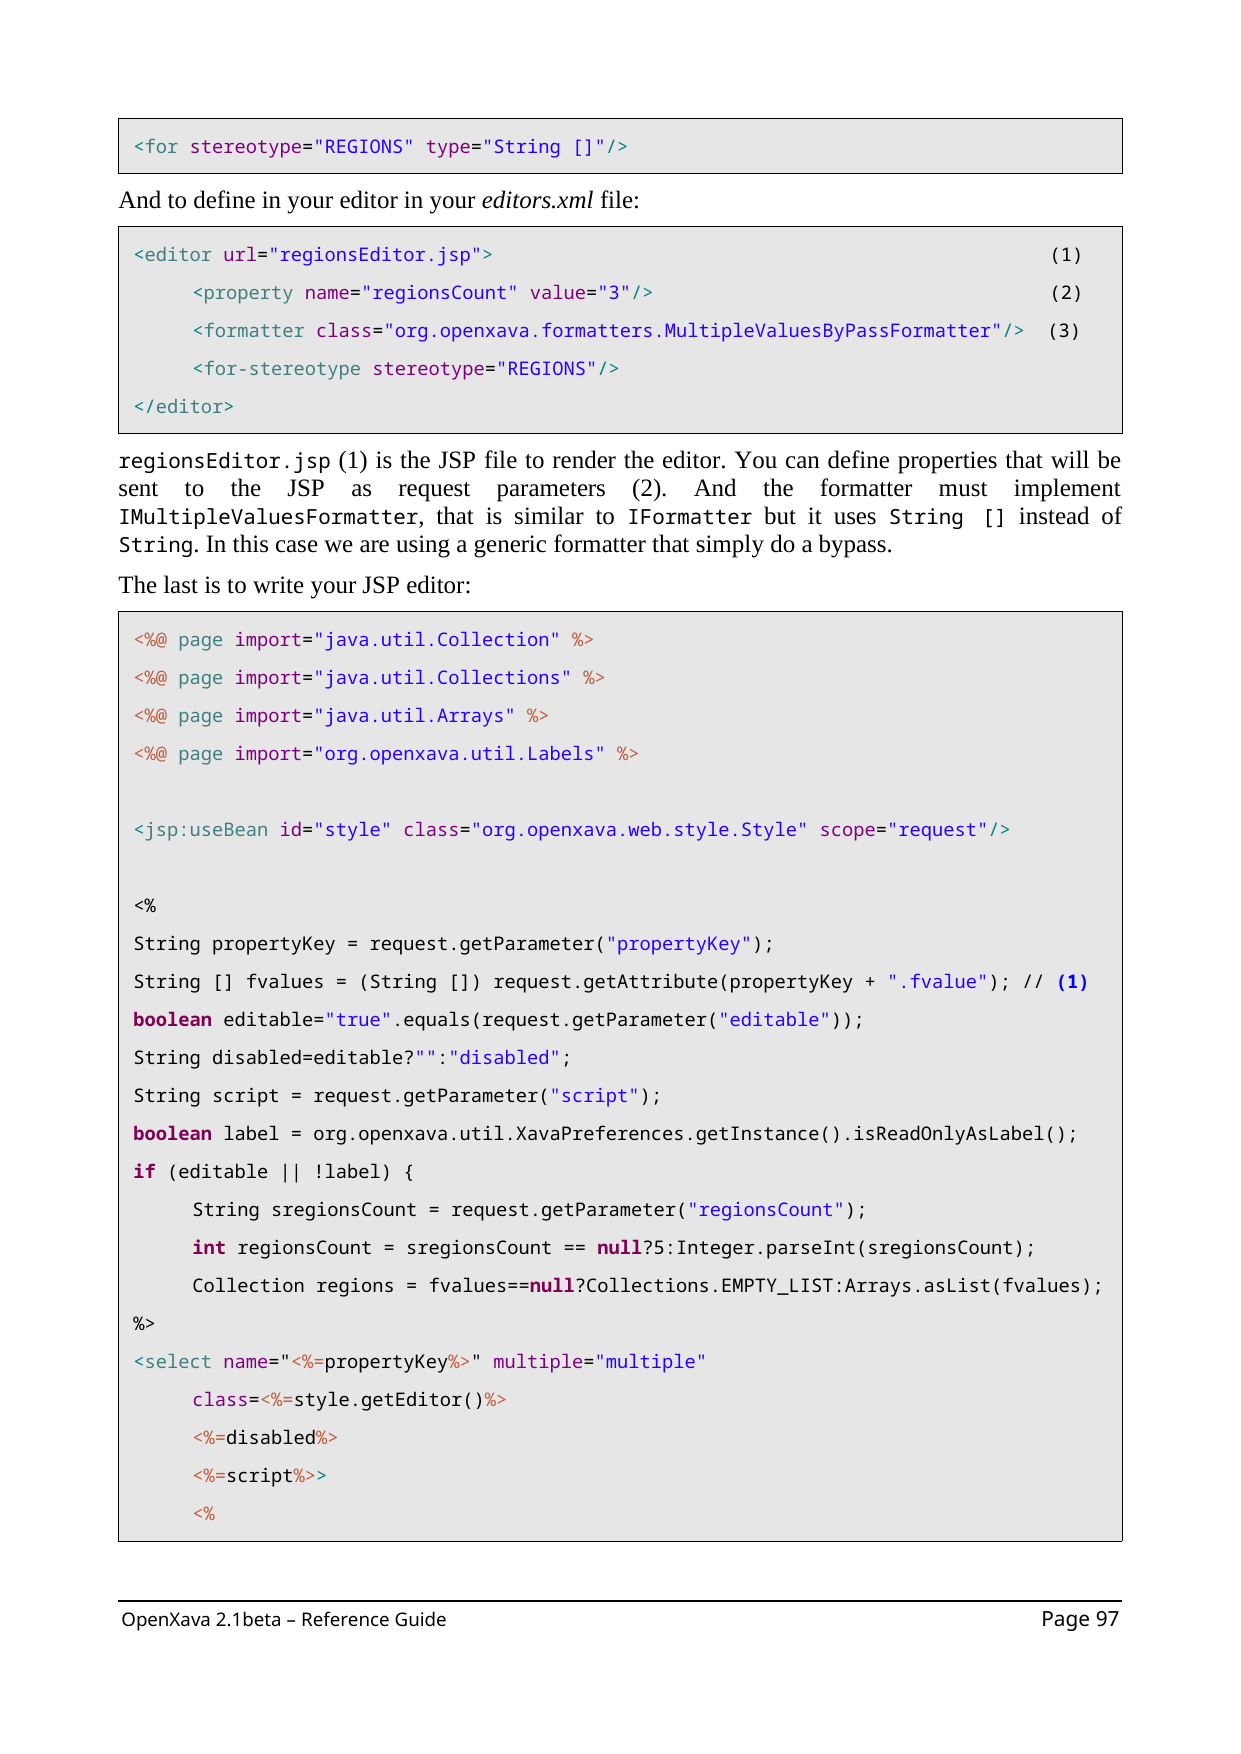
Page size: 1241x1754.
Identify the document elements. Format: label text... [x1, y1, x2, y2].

text int regionsCount = sregionsCount == null?5:Integer.parseInt(sregionsCount); [119, 1219, 1122, 1257]
text <% [119, 1486, 1122, 1541]
text <%@ page import="org.openxava.util.Labels" %> [119, 725, 1122, 763]
text <%@ page import="java.util.Collection" %> [119, 612, 1122, 649]
text %> [119, 1296, 1122, 1333]
text <%=disabled%> [119, 1409, 1122, 1448]
text <%@ page import="java.util.Collections" %> [119, 649, 1122, 687]
text String sregionsCount = request.getParameter("regionsCount"); [119, 1181, 1122, 1219]
text <formatter class="org.openxava.formatters.MultipleValuesByPassFormatter"/> (3) [119, 302, 1122, 340]
text <% [119, 877, 1122, 915]
text <jsp:useBean id="style" class="org.openxava.web.style.Style" scope="request"/> [119, 801, 1122, 839]
text String propertyKey = request.getParameter("propertyKey"); [119, 915, 1122, 953]
text And to define in your editor in your editors.xml file: [118, 186, 1122, 214]
text The last is to write your JSP editor: [118, 571, 1122, 599]
text <for stereotype="REGIONS" type="String []"/> [119, 119, 1122, 173]
text class=<%=style.getEditor()%> [119, 1372, 1122, 1409]
text String disabled=editable?"":"disabled"; [119, 1029, 1122, 1067]
text <editor url="regionsEditor.jsp"> (1) [119, 227, 1122, 264]
text <%=script%>> [119, 1448, 1122, 1486]
text regionsEditor.jsp (1) is the JSP file to render the editor. You can define properties that will be sent to the JSP as request parameters (2). And the formatter must implement IMultipleValuesFormatter, that is similar to IFormatter but it uses String [] instead of String. In this case we are using a generic formatter that simply do a bypass. [118, 446, 1122, 558]
text String [] fvalues = (String []) request.getAttribute(propertyKey + ".fvalue"); // (1) [119, 953, 1122, 991]
text <select name="<%=propertyKey%>" multiple="multiple" [119, 1333, 1122, 1372]
text if (editable || !label) { [119, 1143, 1122, 1181]
text String script = request.getParameter("script"); [119, 1067, 1122, 1105]
text </editor> [119, 378, 1122, 433]
text Collection regions = fvalues==null?Collections.EMPTY_LIST:Arrays.asList(fvalues); [119, 1257, 1122, 1296]
text boolean editable="true".equals(request.getParameter("editable")); [119, 991, 1122, 1029]
text <%@ page import="java.util.Arrays" %> [119, 687, 1122, 725]
text <for-stereotype stereotype="REGIONS"/> [119, 340, 1122, 378]
text boolean label = org.openxava.util.XavaPreferences.getInstance().isReadOnlyAsLabel(); [119, 1105, 1122, 1143]
text <property name="regionsCount" value="3"/> (2) [119, 264, 1122, 302]
